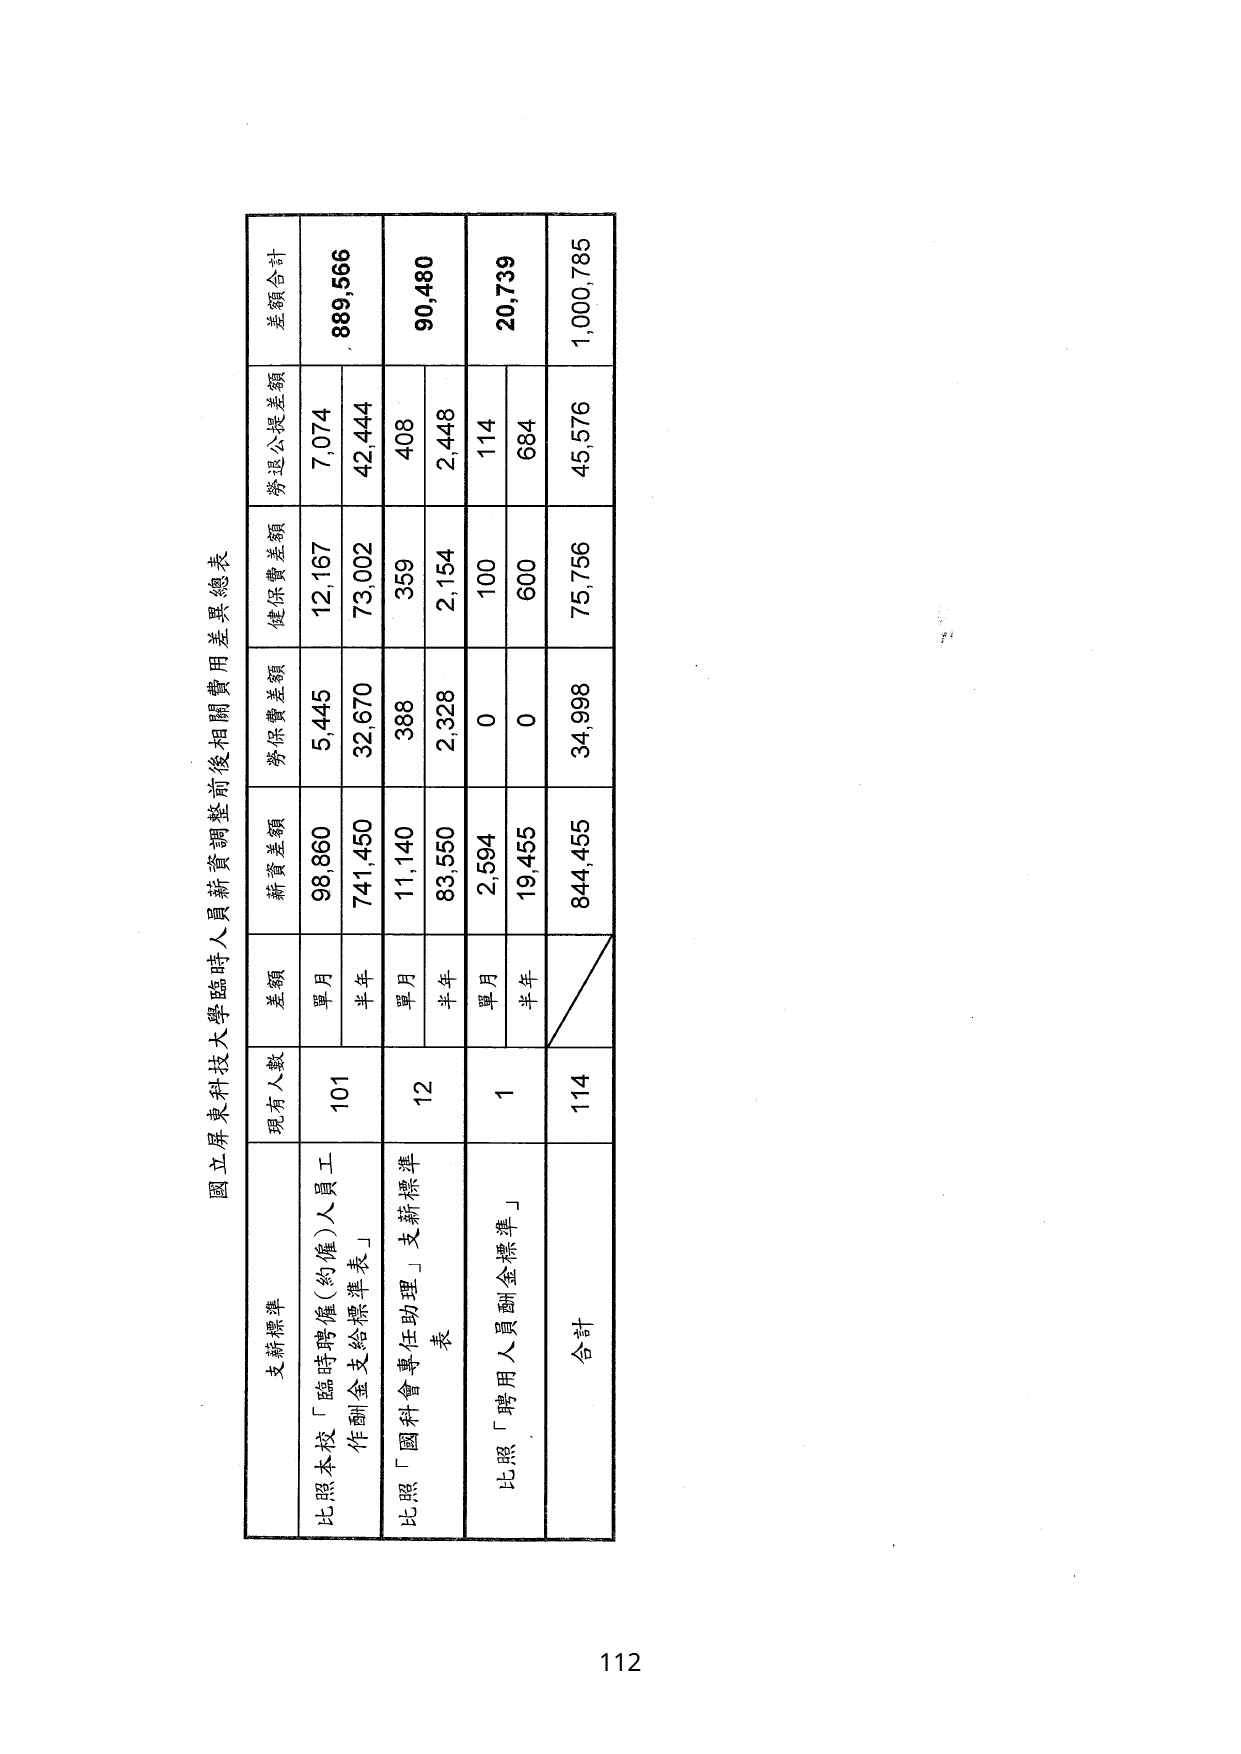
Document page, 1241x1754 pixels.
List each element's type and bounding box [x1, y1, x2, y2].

picture [118, 118, 1122, 1596]
